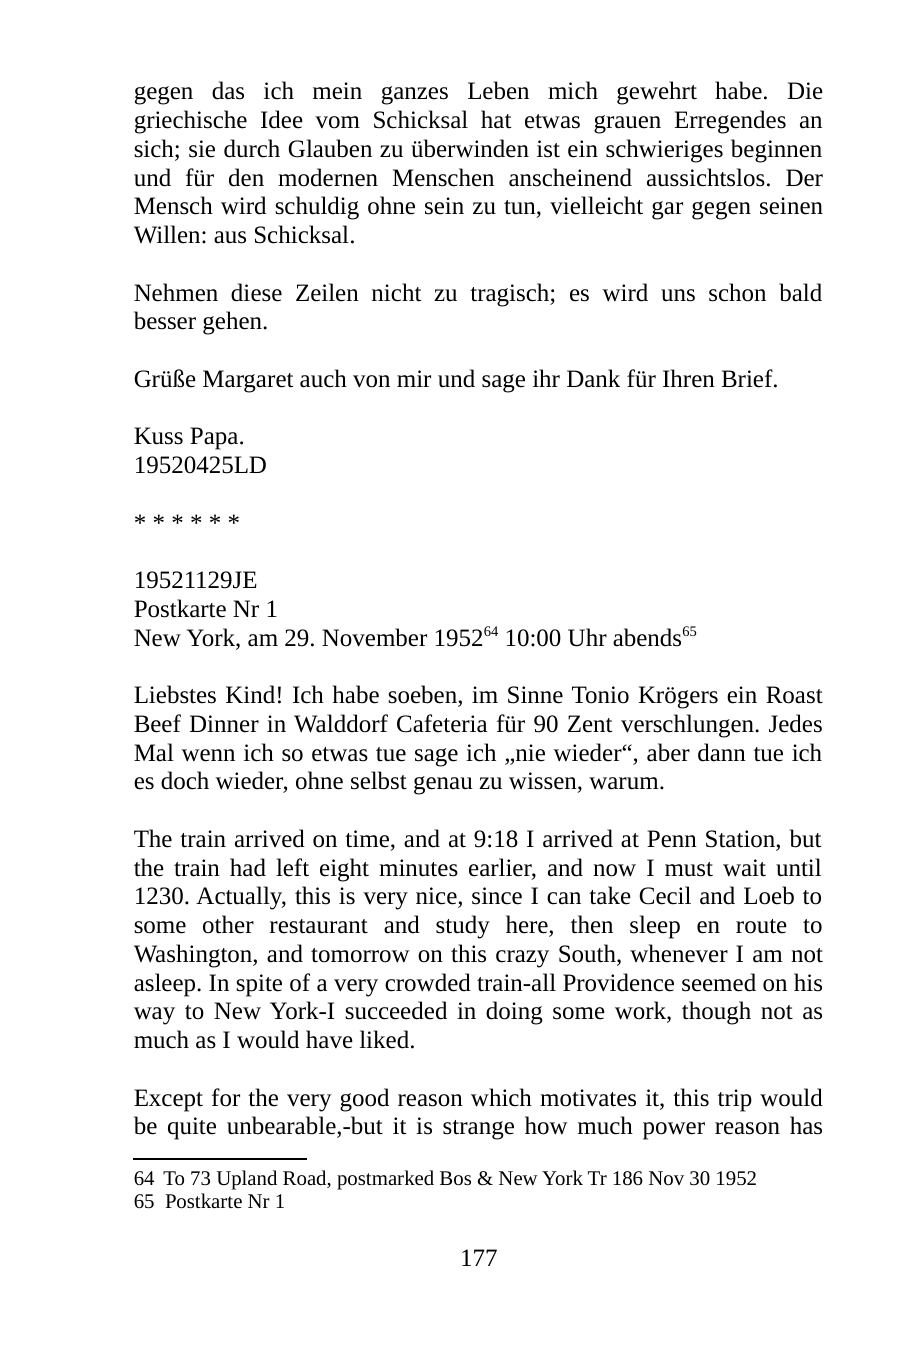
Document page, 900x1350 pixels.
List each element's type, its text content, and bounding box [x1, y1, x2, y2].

text Postkarte Nr 1 [133, 594, 823, 623]
text * * * * * * [133, 508, 823, 536]
text 19520425LD [133, 450, 823, 479]
text Kuss Papa. [133, 421, 823, 450]
text gegen das ich mein ganzes Leben mich gewehrt habe. Die griechische Idee vom Schicksal hat etwas grauen Erregendes an sich; sie durch Glauben zu überwinden ist ein schwieriges beginnen und für den modernen Menschen anscheinend aussichtslos. Der Mensch wird schuldig ohne sein zu tun, vielleicht gar gegen seinen Willen: aus Schicksal. [133, 76, 823, 249]
text 19521129JE [133, 565, 823, 594]
text Grüße Margaret auch von mir und sage ihr Dank für Ihren Brief. [133, 364, 823, 393]
text To 73 Upland Road, postmarked Bos & New York Tr 186 Nov 30 1952 [133, 1165, 823, 1189]
text The train arrived on time, and at 9:18 I arrived at Penn Station, but the train had left eight minutes earlier, and now I must wait until 1230. Actually, this is very nice, since I can take Cecil and Loeb to some other restaurant and study here, then sleep en route to Washington, and tomorrow on this crazy South, whenever I am not asleep. In spite of a very crowded train-all Providence seemed on his way to New York-I succeeded in doing some work, though not as much as I would have liked. [133, 824, 823, 1054]
text New York, am 29. November 1952 10:00 Uhr abends [133, 623, 823, 651]
text Nehmen diese Zeilen nicht zu tragisch; es wird uns schon bald besser gehen. [133, 278, 823, 335]
text Except for the very good reason which motivates it, this trip would be quite unbearable,-but it is strange how much power reason has [133, 1083, 823, 1140]
text Postkarte Nr 1 [133, 1189, 823, 1213]
text Liebstes Kind! Ich habe soeben, im Sinne Tonio Krögers ein Roast Beef Dinner in Walddorf Cafeteria für 90 Zent verschlungen. Jedes Mal wenn ich so etwas tue sage ich „nie wieder“, aber dann tue ich es doch wieder, ohne selbst genau zu wissen, warum. [133, 680, 823, 795]
